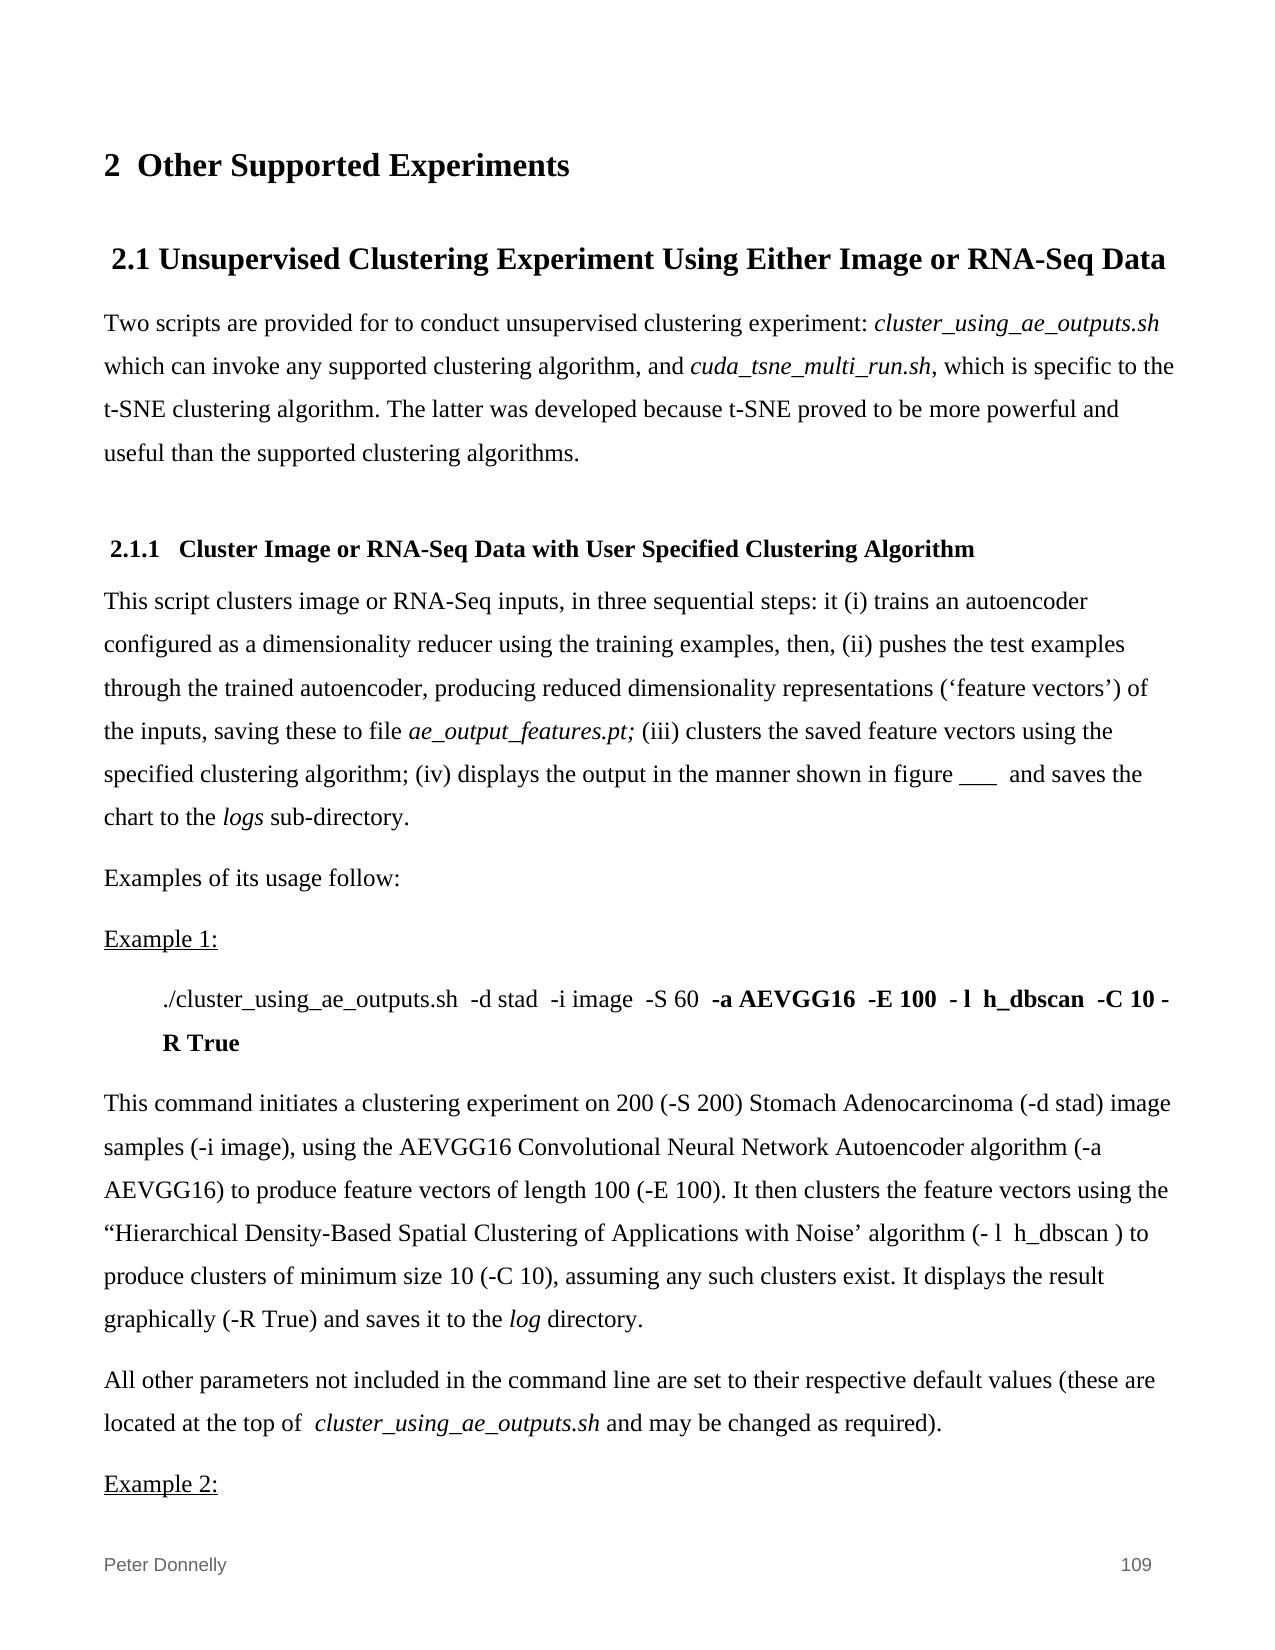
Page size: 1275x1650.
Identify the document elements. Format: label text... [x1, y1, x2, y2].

text Example 1: [103, 924, 1181, 952]
text This command initiates a clustering experiment on 200 (-S 200) Stomach Adenocarcinoma (-d stad) image samples (-i image), using the AEVGG16 Convolutional Neural Network Autoencoder algorithm (-a AEVGG16) to produce feature vectors of length 100 (-E 100). It then clusters the feature vectors using the “Hierarchical Density-Based Spatial Clustering of Applications with Noise’ algorithm (- l h_dbscan ) to produce clusters of minimum size 10 (-C 10), assuming any such clusters exist. It displays the result graphically (-R True) and saves it to the log directory. [103, 1088, 1181, 1333]
subtitle Other Supported Experiments [103, 145, 1181, 183]
text This script clusters image or RNA-Seq inputs, in three sequential steps: it (i) trains an autoencoder configured as a dimensionality reducer using the training examples, then, (ii) pushes the test examples through the trained autoencoder, producing reduced dimensionality representations (‘feature vectors’) of the inputs, saving these to file ae_output_features.pt; (iii) clusters the saved feature vectors using the specified clustering algorithm; (iv) displays the output in the manner shown in figure ___ and saves the chart to the logs sub-directory. [103, 586, 1181, 831]
subtitle Unsupervised Clustering Experiment Using Either Image or RNA-Seq Data [103, 240, 1181, 276]
text Two scripts are provided for to conduct unsupervised clustering experiment: cluster_using_ae_outputs.sh which can invoke any supported clustering algorithm, and cuda_tsne_multi_run.sh, which is specific to the t-SNE clustering algorithm. The latter was developed because t-SNE proved to be more powerful and useful than the supported clustering algorithms. [103, 308, 1181, 466]
text ./cluster_using_ae_outputs.sh -d stad -i image -S 60 -a AEVGG16 -E 100 - l h_dbscan -C 10 -R True [162, 984, 1181, 1056]
subtitle Cluster Image or RNA-Seq Data with User Specified Clustering Algorithm [103, 534, 1181, 563]
text Examples of its usage follow: [103, 863, 1181, 892]
text Example 2: [103, 1469, 1181, 1498]
text All other parameters not included in the command line are set to their respective default values (these are located at the top of cluster_using_ae_outputs.sh and may be changed as required). [103, 1365, 1181, 1437]
